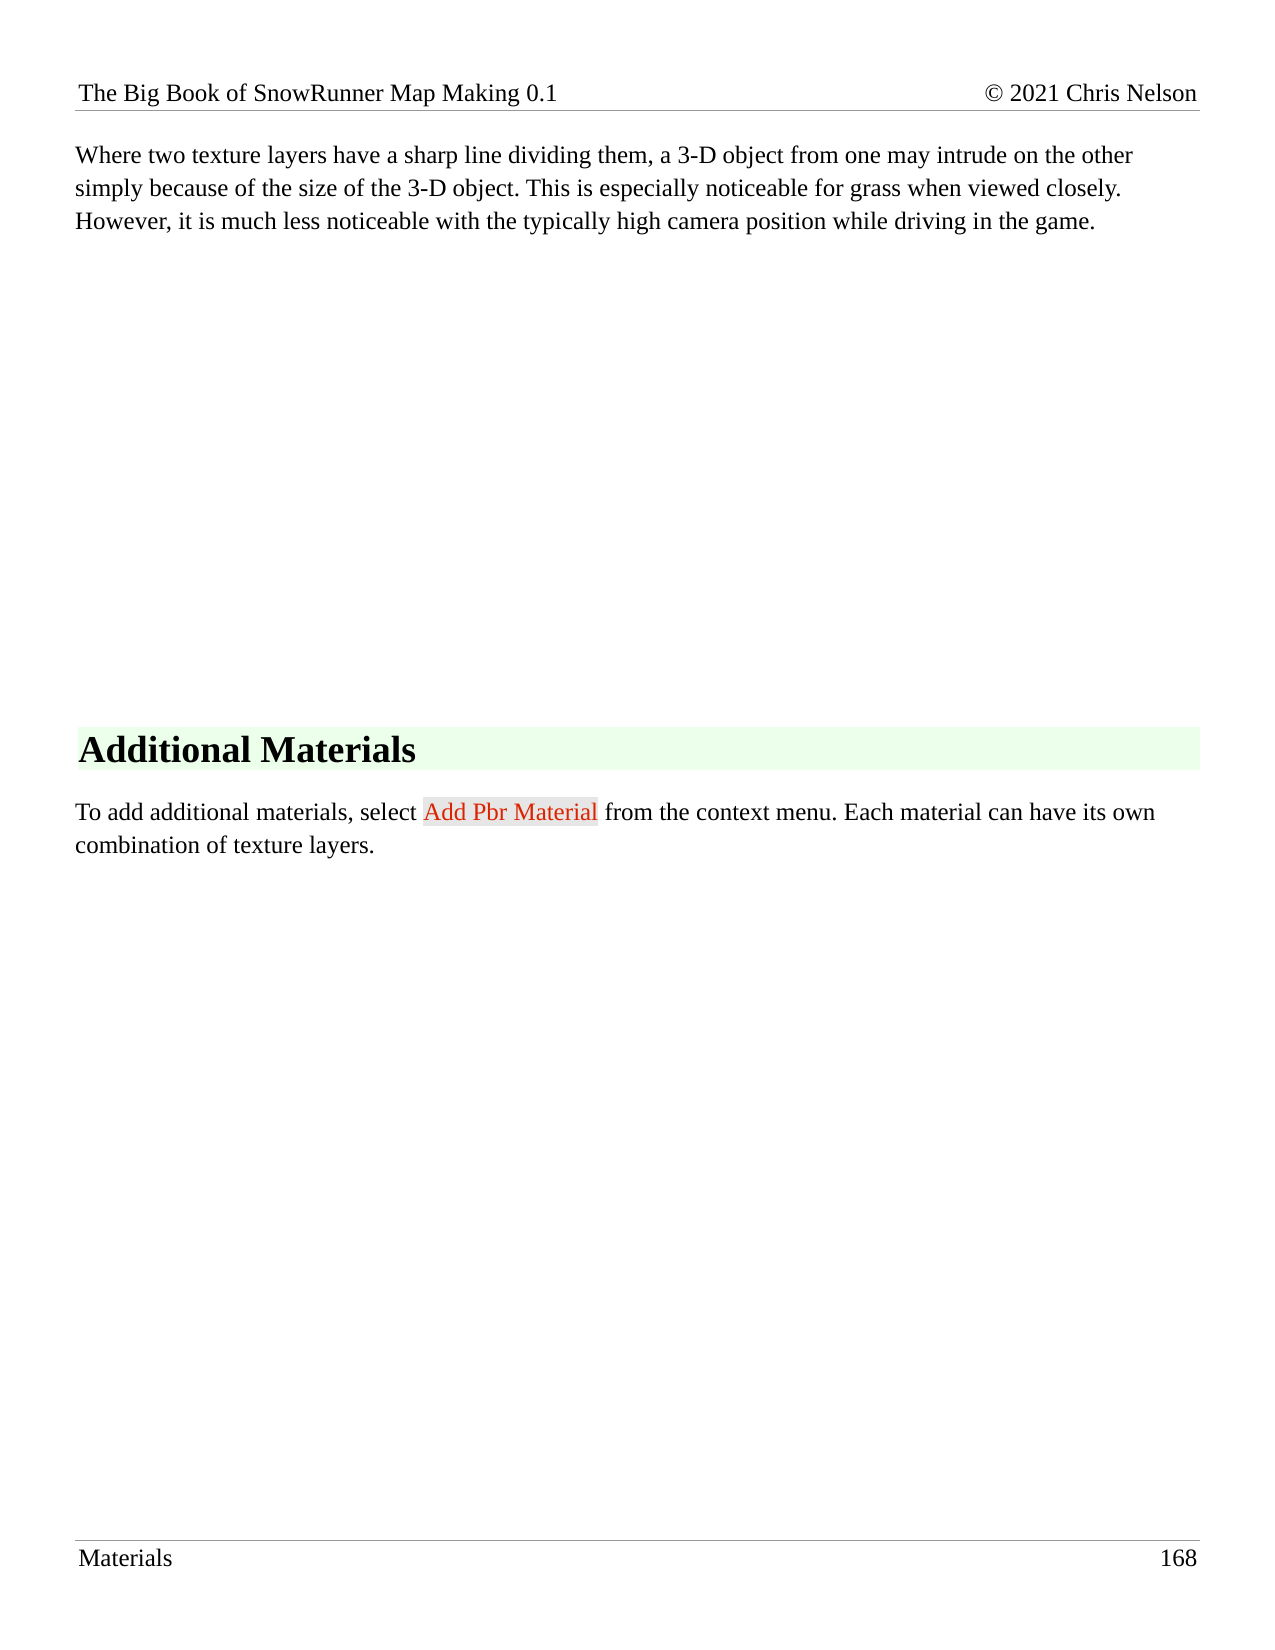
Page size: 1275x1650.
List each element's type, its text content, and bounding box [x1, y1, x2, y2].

subtitle Additional Materials [78, 727, 1200, 770]
text To add additional materials, select Add Pbr Material from the context menu. Each material can have its own combination of texture layers. [75, 797, 1200, 859]
text Where two texture layers have a sharp line dividing them, a 3‑D object from one may intrude on the other simply because of the size of the 3‑D object. This is especially noticeable for grass when viewed closely. However, it is much less noticeable with the typically high camera position while driving in the game. [75, 140, 1200, 235]
